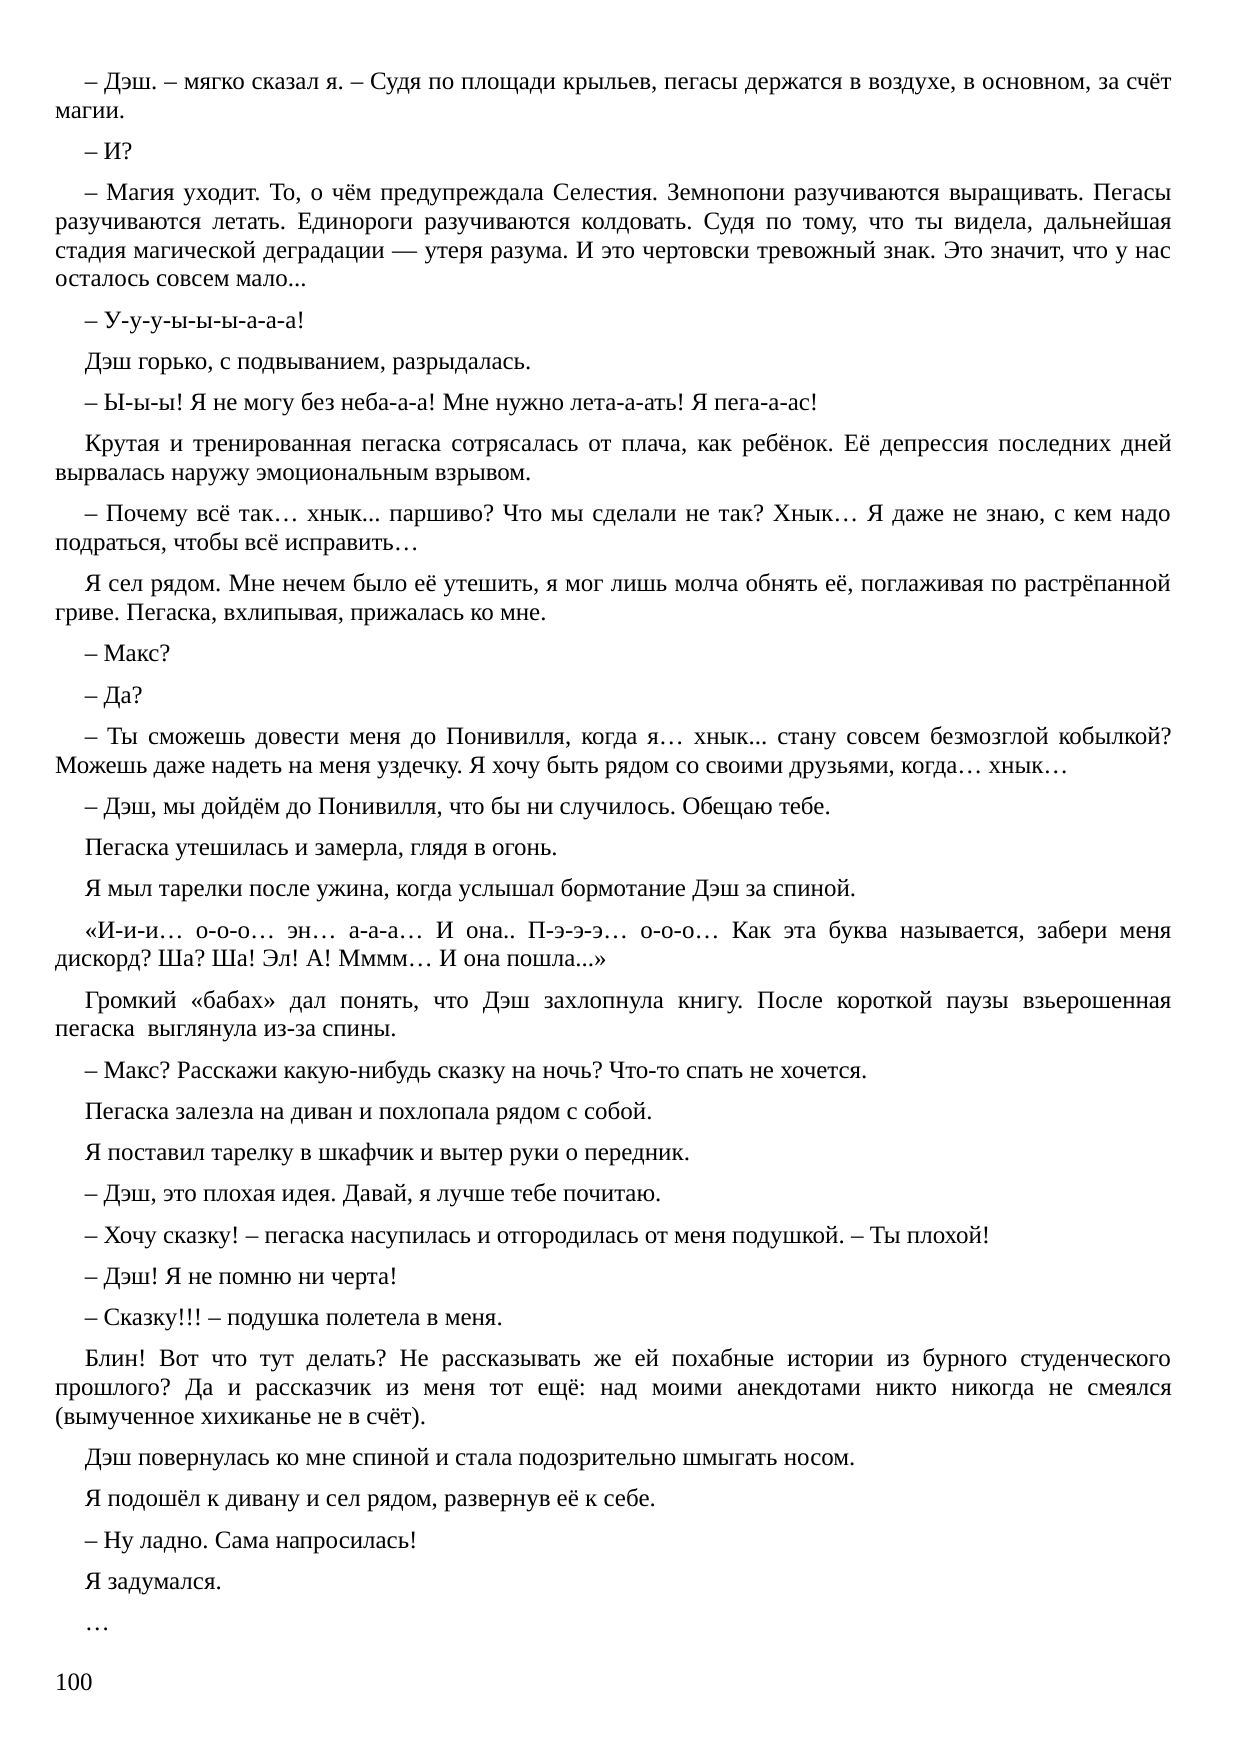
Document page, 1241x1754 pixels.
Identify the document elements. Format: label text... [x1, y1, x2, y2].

text Блин! Вот что тут делать? Не рассказывать же ей похабные истории из бурного студенческого прошлого? Да и рассказчик из меня тот ещё: над моими анекдотами никто никогда не смеялся (вымученное хихиканье не в счёт). [55, 1343, 1173, 1430]
text – Сказку!!! – подушка полетела в меня. [55, 1302, 1173, 1331]
text – Дэш, это плохая идея. Давай, я лучше тебе почитаю. [55, 1178, 1173, 1207]
text – Хочу сказку! – пегаска насупилась и отгородилась от меня подушкой. – Ты плохой! [55, 1220, 1173, 1248]
text Я подошёл к дивану и сел рядом, развернув её к себе. [55, 1483, 1173, 1512]
text Пегаска залезла на диван и похлопала рядом с собой. [55, 1096, 1173, 1125]
text Дэш горько, с подвыванием, разрыдалась. [55, 346, 1173, 375]
text – Дэш. – мягко сказал я. – Судя по площади крыльев, пегасы держатся в воздухе, в основном, за счёт магии. [55, 66, 1173, 123]
text Я поставил тарелку в шкафчик и вытер руки о передник. [55, 1137, 1173, 1166]
text Крутая и тренированная пегаска сотрясалась от плача, как ребёнок. Её депрессия последних дней вырвалась наружу эмоциональным взрывом. [55, 428, 1173, 486]
text – Почему всё так… хнык... паршиво? Что мы сделали не так? Хнык… Я даже не знаю, с кем надо подраться, чтобы всё исправить… [55, 498, 1173, 556]
text – Макс? Расскажи какую-нибудь сказку на ночь? Что-то спать не хочется. [55, 1055, 1173, 1083]
text Громкий «бабах» дал понять, что Дэш захлопнула книгу. После короткой паузы взьерошенная пегаска выглянула из-за спины. [55, 985, 1173, 1042]
text Дэш повернулась ко мне спиной и стала подозрительно шмыгать носом. [55, 1442, 1173, 1471]
text – Макс? [55, 638, 1173, 667]
text Я сел рядом. Мне нечем было её утешить, я мог лишь молча обнять её, поглаживая по растрёпанной гриве. Пегаска, вхлипывая, прижалась ко мне. [55, 568, 1173, 626]
text Я мыл тарелки после ужина, когда услышал бормотание Дэш за спиной. [55, 873, 1173, 902]
text – Ну ладно. Сама напросилась! [55, 1525, 1173, 1553]
text – Магия уходит. То, о чём предупреждала Селестия. Земнопони разучиваются выращивать. Пегасы разучиваются летать. Единороги разучиваются колдовать. Судя по тому, что ты видела, дальнейшая стадия магической деградации — утеря разума. И это чертовски тревожный знак. Это значит, что у нас осталось совсем мало... [55, 177, 1173, 292]
text Я задумался. [55, 1566, 1173, 1595]
text – Ты сможешь довести меня до Понивилля, когда я… хнык... стану совсем безмозглой кобылкой? Можешь даже надеть на меня уздечку. Я хочу быть рядом со своими друзьями, когда… хнык… [55, 721, 1173, 778]
text – И? [55, 136, 1173, 165]
text Пегаска утешилась и замерла, глядя в огонь. [55, 832, 1173, 861]
text – Дэш, мы дойдём до Понивилля, что бы ни случилось. Обещаю тебе. [55, 791, 1173, 820]
text – Ы-ы-ы! Я не могу без неба-а-а! Мне нужно лета-а-ать! Я пега-а-ас! [55, 387, 1173, 416]
text – У-у-у-ы-ы-ы-а-а-а! [55, 305, 1173, 333]
text «И-и-и… о-о-о… эн… а-а-а… И она.. П-э-э-э… о-о-о… Как эта буква называется, забери меня дискорд? Ша? Ша! Эл! А! Мммм… И она пошла...» [55, 915, 1173, 972]
text – Дэш! Я не помню ни черта! [55, 1261, 1173, 1290]
text – Да? [55, 680, 1173, 708]
text … [55, 1607, 1173, 1636]
